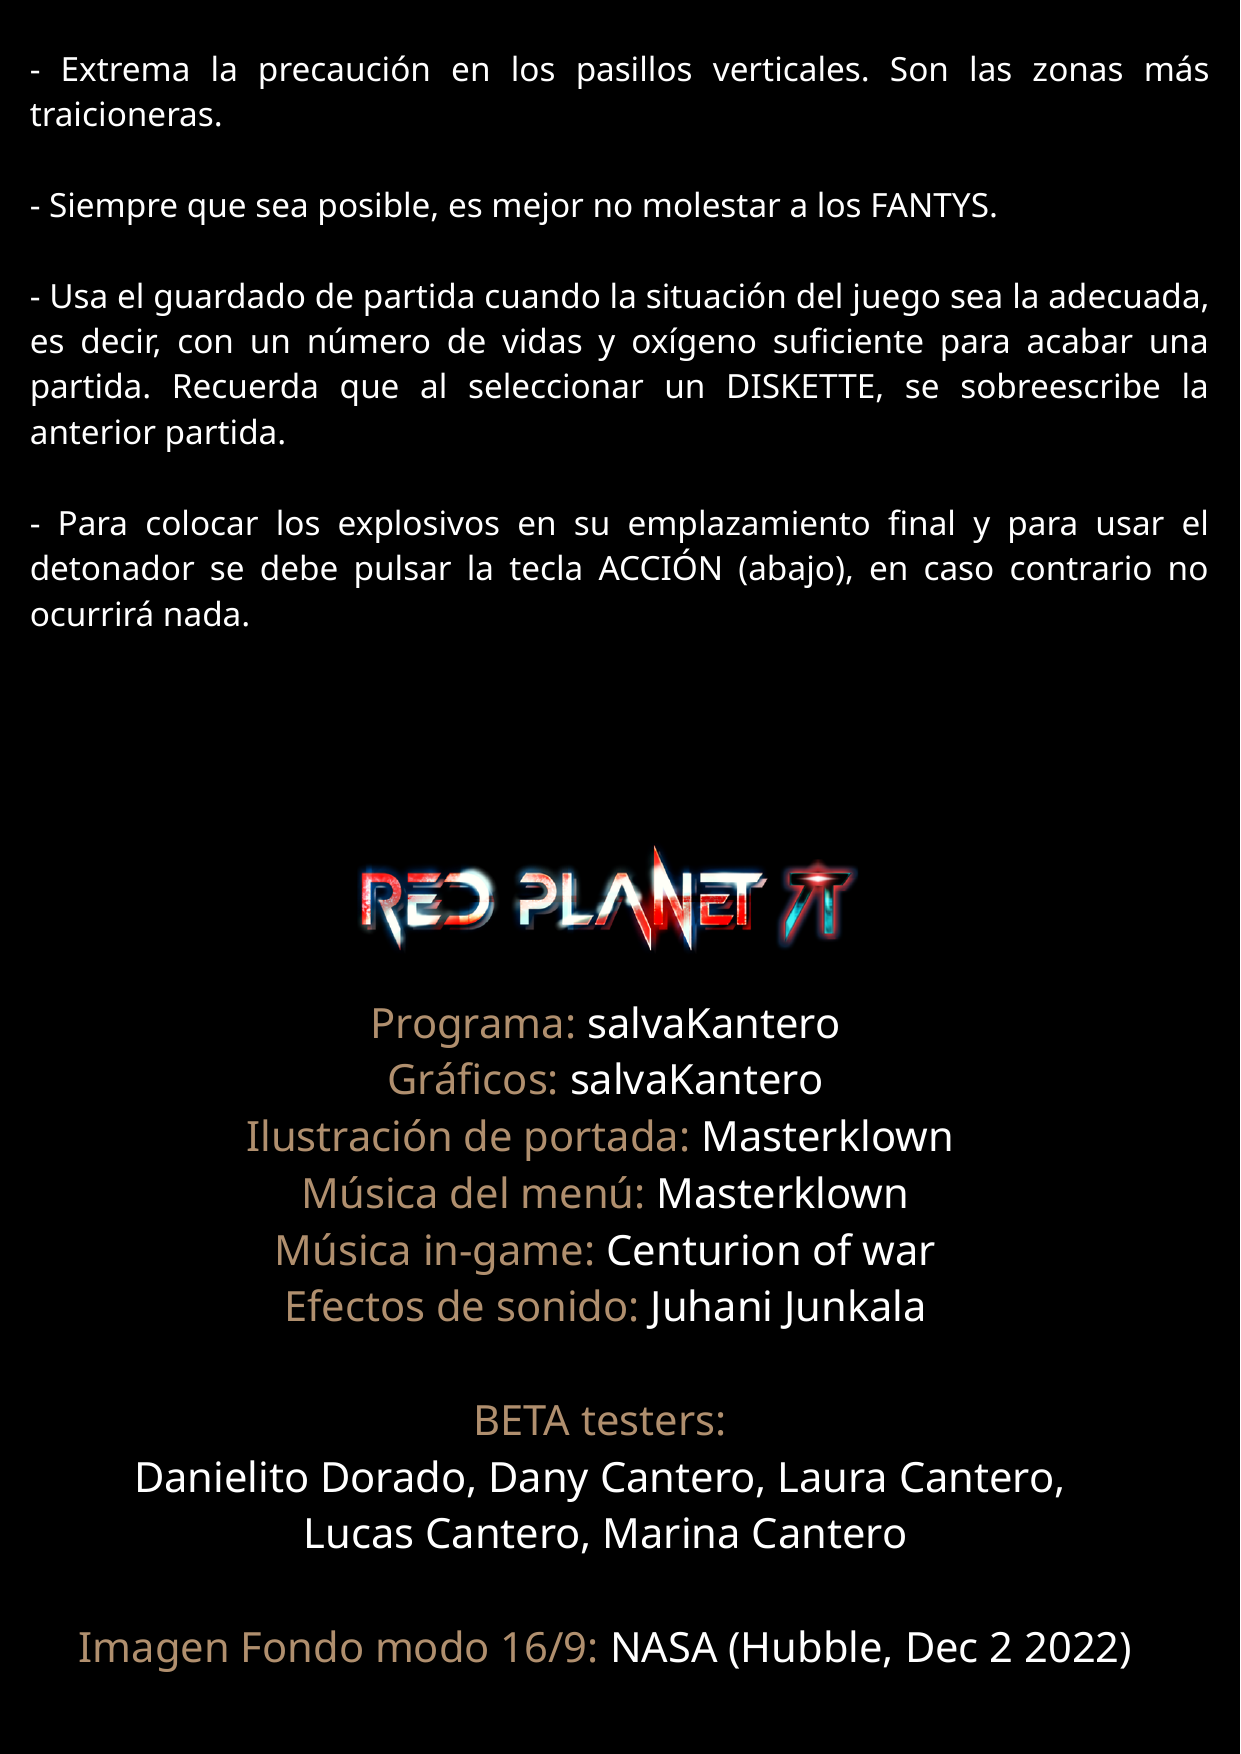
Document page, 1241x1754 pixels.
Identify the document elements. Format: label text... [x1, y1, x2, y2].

text Música in-game: Centurion of war [0, 1221, 1211, 1277]
text Lucas Cantero, Marina Cantero [0, 1504, 1211, 1561]
text - Usa el guardado de partida cuando la situación del juego sea la adecuada, es decir, con un número de vidas y oxígeno suficiente para acabar una partida. Recuerda que al seleccionar un DISKETTE, se sobreescribe la anterior partida. [29, 272, 1211, 454]
text BETA testers: [0, 1391, 1211, 1448]
text Danielito Dorado, Dany Cantero, Laura Cantero, [0, 1448, 1211, 1504]
text Música del menú: Masterklown [0, 1164, 1211, 1221]
text Gráficos: salvaKantero [0, 1050, 1211, 1107]
picture [357, 843, 859, 959]
text - Siempre que sea posible, es mejor no molestar a los FANTYS. [29, 182, 1211, 227]
text - Extrema la precaución en los pasillos verticales. Son las zonas más traicioneras. [29, 45, 1211, 136]
text Ilustración de portada: Masterklown [0, 1107, 1211, 1164]
text Programa: salvaKantero [0, 993, 1211, 1050]
text Imagen Fondo modo 16/9: NASA (Hubble, Dec 2 2022) [0, 1618, 1211, 1675]
text - Para colocar los explosivos en su emplazamiento final y para usar el detonador se debe pulsar la tecla ACCIÓN (abajo), en caso contrario no ocurrirá nada. [29, 499, 1211, 636]
text Efectos de sonido: Juhani Junkala [0, 1277, 1211, 1334]
